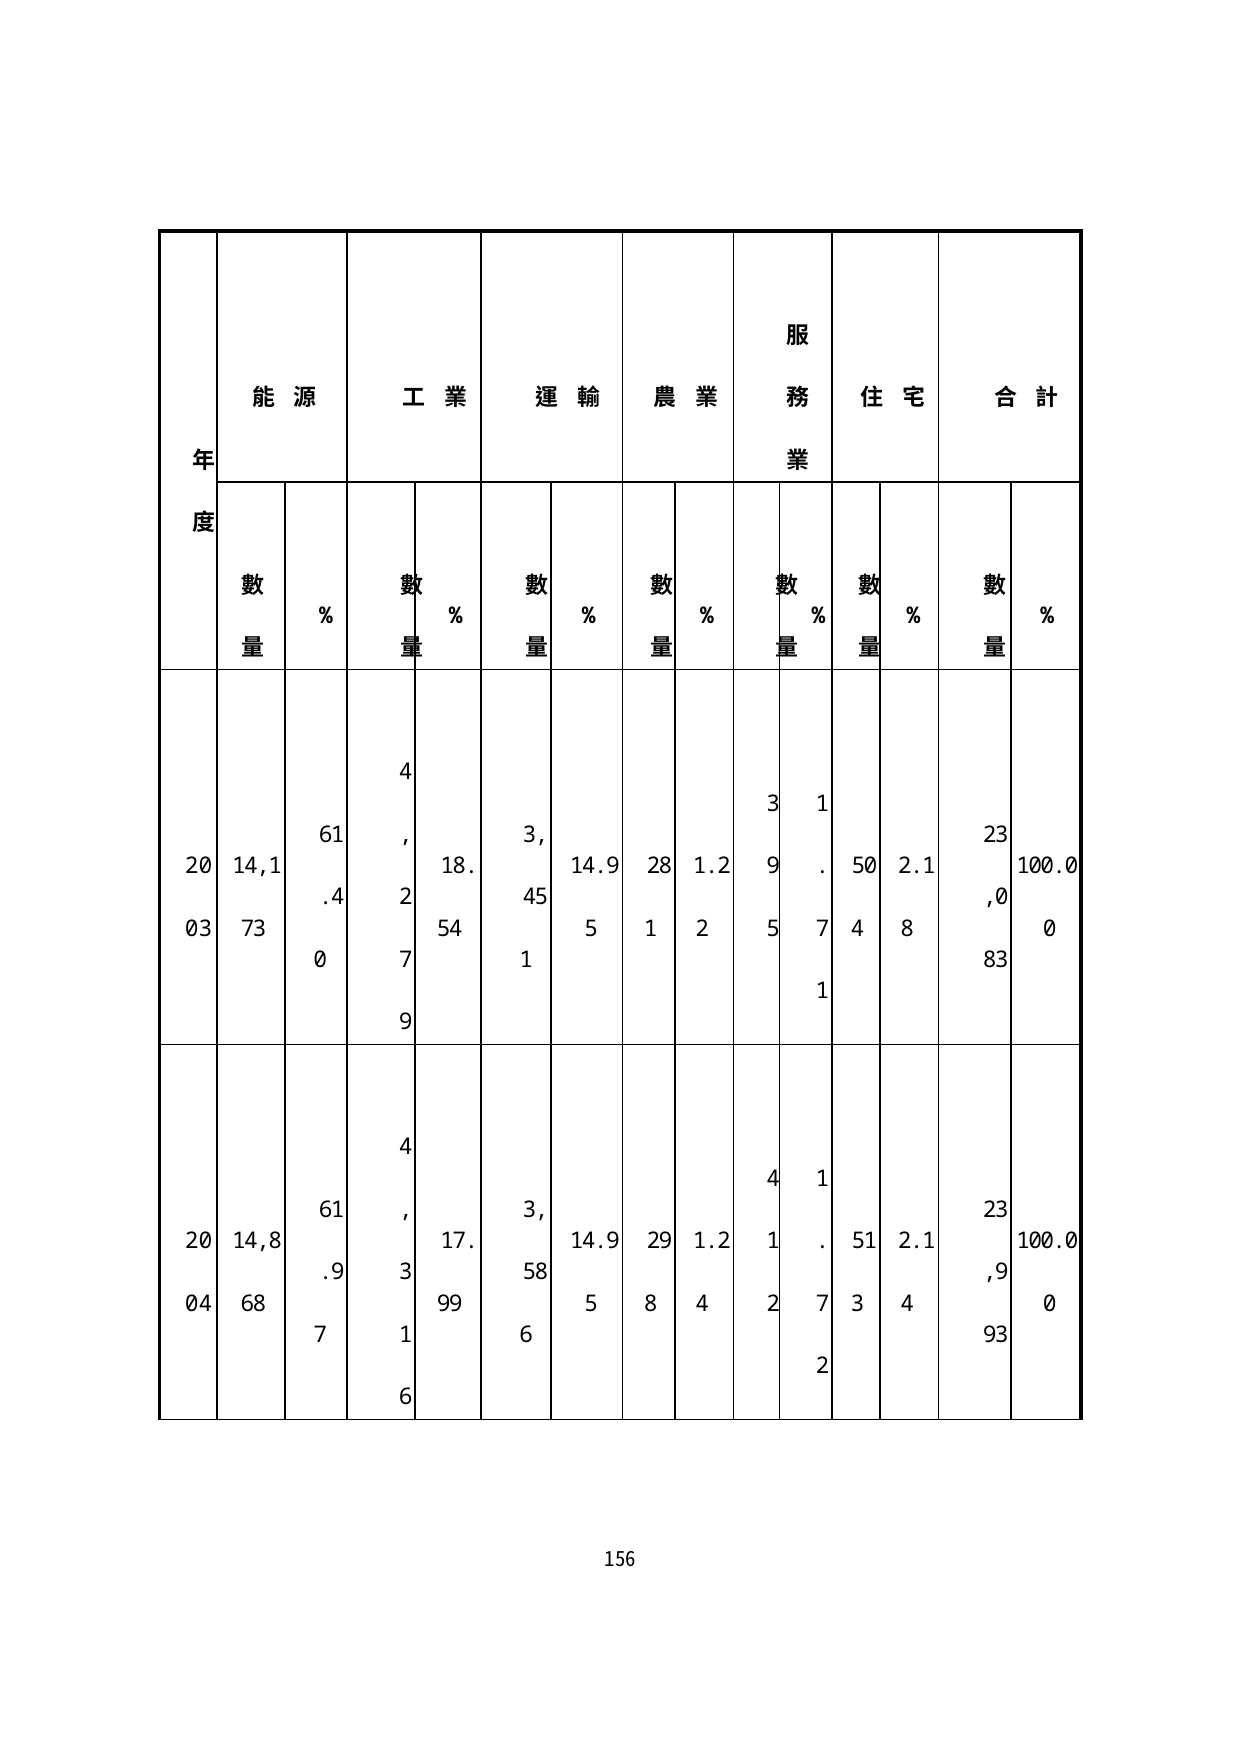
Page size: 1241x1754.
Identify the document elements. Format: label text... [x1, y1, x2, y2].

table_cell 14.95 [552, 1045, 622, 1418]
table_cell 14,173 [218, 670, 284, 1043]
table_cell 504 [833, 670, 879, 1043]
table_cell 2004 [161, 1045, 216, 1418]
table_cell 數量 [218, 483, 284, 668]
table_header 能源 [218, 233, 346, 481]
table_cell 數量 [348, 483, 414, 668]
table_header 服務業 [734, 233, 831, 481]
table_cell 數量 [482, 483, 550, 668]
table_cell 1.24 [676, 1045, 733, 1418]
table_cell 513 [833, 1045, 879, 1418]
table_cell 1.22 [676, 670, 733, 1043]
table_cell 4,279 [348, 670, 414, 1043]
table_cell 3,451 [482, 670, 550, 1043]
table_cell 數量 [833, 483, 879, 668]
table_cell 23,083 [939, 670, 1010, 1043]
table_cell 4,316 [348, 1045, 414, 1418]
table_cell 395 [734, 670, 779, 1043]
table_cell 412 [734, 1045, 779, 1418]
table_cell % [552, 483, 622, 668]
table_cell 298 [623, 1045, 674, 1418]
table_cell % [286, 483, 346, 668]
table_cell % [416, 483, 480, 668]
table_cell 100.00 [1012, 670, 1079, 1043]
table_header 住宅 [833, 233, 938, 481]
table_cell % [676, 483, 733, 668]
table_cell 2003 [161, 670, 216, 1043]
table_cell 2.18 [881, 670, 938, 1043]
table_cell 23,993 [939, 1045, 1010, 1418]
table_header 農業 [623, 233, 733, 481]
table_cell % [780, 483, 831, 668]
table_header 運輸 [482, 233, 622, 481]
table_cell 1.71 [780, 670, 831, 1043]
table_cell 1.72 [780, 1045, 831, 1418]
table_cell % [1012, 483, 1079, 668]
table_cell 14.95 [552, 670, 622, 1043]
table_cell 100.00 [1012, 1045, 1079, 1418]
table_cell 3,586 [482, 1045, 550, 1418]
table_cell 18.54 [416, 670, 480, 1043]
table_cell 14,868 [218, 1045, 284, 1418]
table_cell 2.14 [881, 1045, 938, 1418]
table_cell % [881, 483, 938, 668]
table_header 工業 [348, 233, 480, 481]
table_header 年度 [161, 233, 216, 668]
table_cell 17.99 [416, 1045, 480, 1418]
table_header 合計 [939, 233, 1079, 481]
table_cell 61.97 [286, 1045, 346, 1418]
table_cell 數量 [734, 483, 779, 668]
table_cell 281 [623, 670, 674, 1043]
table_cell 數量 [623, 483, 674, 668]
table_cell 數量 [939, 483, 1010, 668]
table_cell 61.40 [286, 670, 346, 1043]
